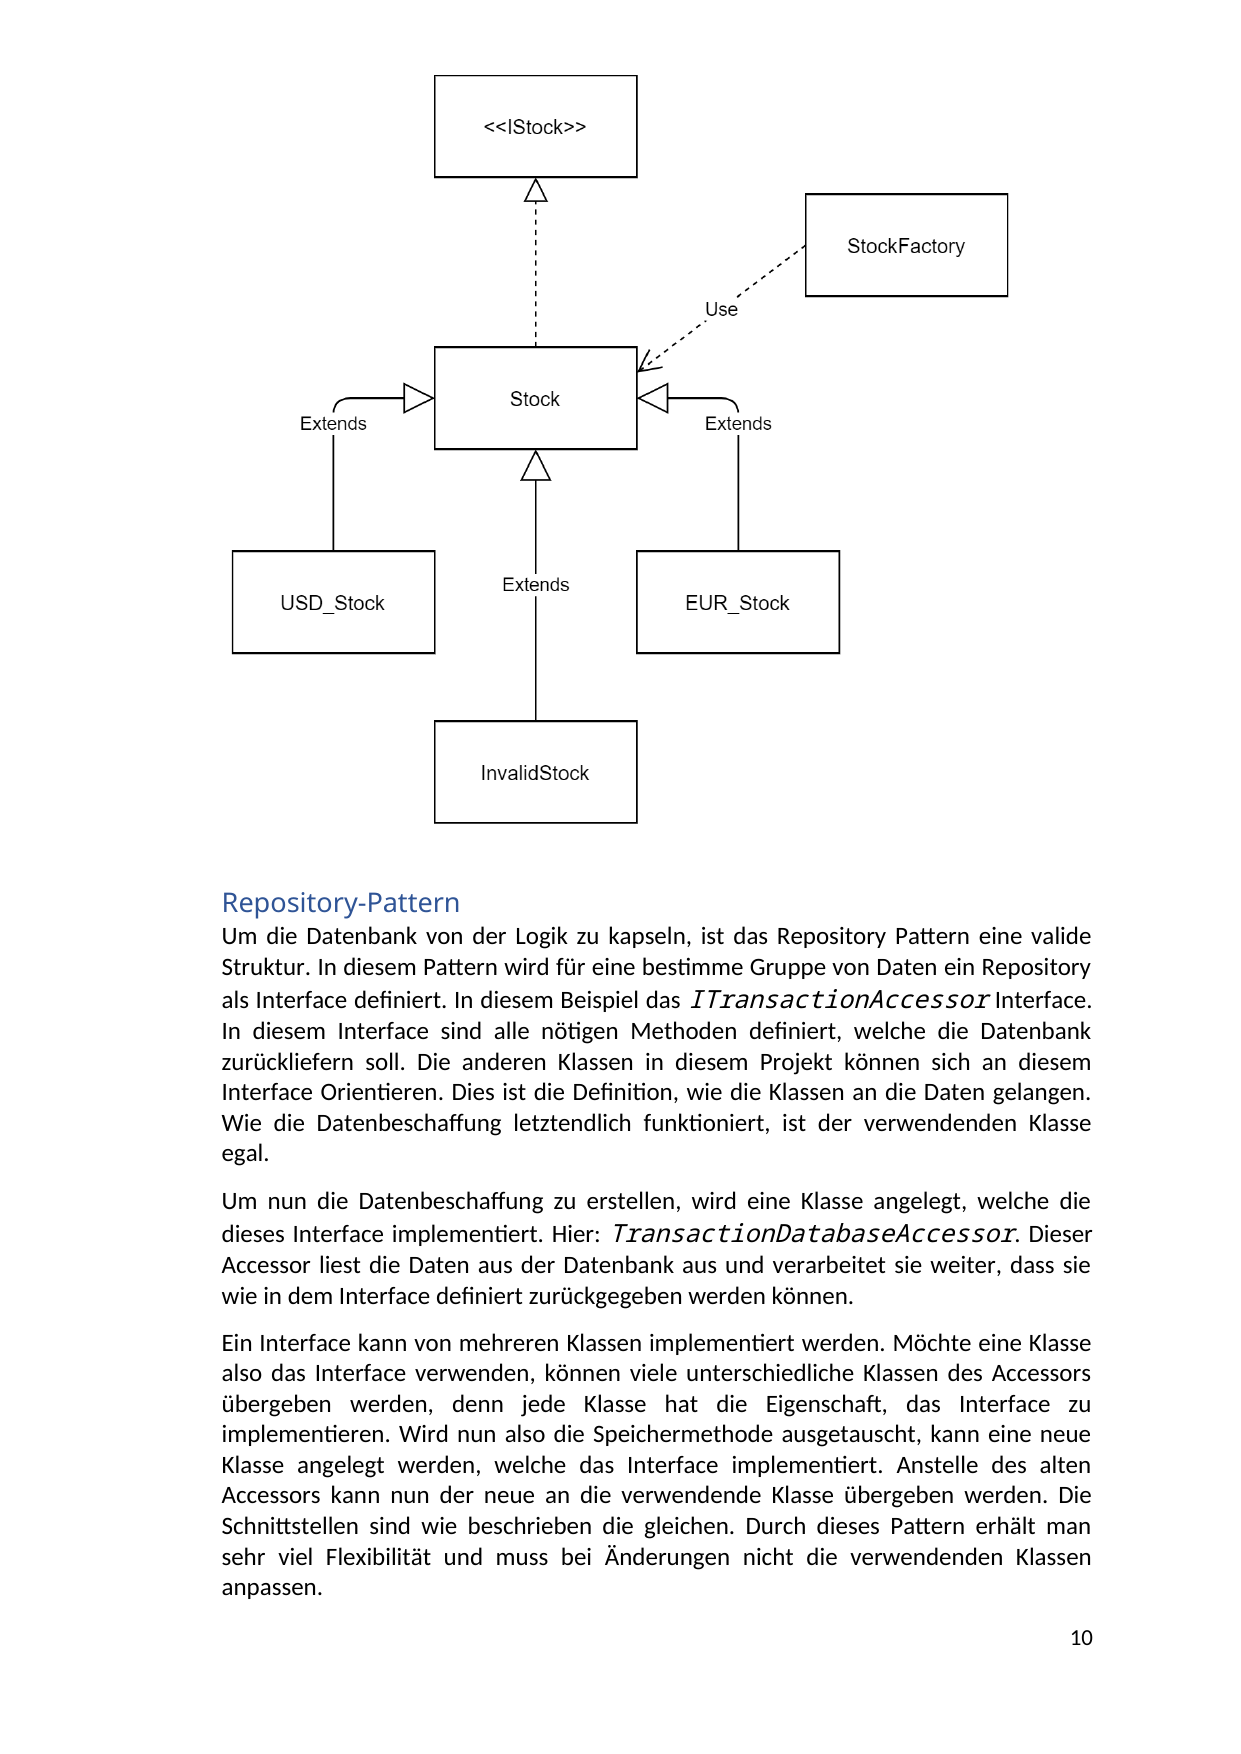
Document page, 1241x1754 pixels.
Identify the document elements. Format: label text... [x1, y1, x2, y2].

text Um nun die Datenbeschaffung zu erstellen, wird eine Klasse angelegt, welche die dieses Interface implementiert. Hier: TransactionDatabaseAccessor. Dieser Accessor liest die Daten aus der Datenbank aus und verarbeitet sie weiter, dass sie wie in dem Interface definiert zurückgegeben werden können. [221, 1185, 1093, 1310]
text Um die Datenbank von der Logik zu kapseln, ist das Repository Pattern eine valide Struktur. In diesem Pattern wird für eine bestimme Gruppe von Daten ein Repository als Interface definiert. In diesem Beispiel das ITransactionAccessor Interface. In diesem Interface sind alle nötigen Methoden definiert, welche die Datenbank zurückliefern soll. Die anderen Klassen in diesem Projekt können sich an diesem Interface Orientieren. Dies ist die Definition, wie die Klassen an die Daten gelangen. Wie die Datenbeschaffung letztendlich funktioniert, ist der verwendenden Klasse egal. [221, 920, 1093, 1168]
text Ein Interface kann von mehreren Klassen implementiert werden. Möchte eine Klasse also das Interface verwenden, können viele unterschiedliche Klassen des Accessors übergeben werden, denn jede Klasse hat die Eigenschaft, das Interface zu implementieren. Wird nun also die Speichermethode ausgetauscht, kann eine neue Klasse angelegt werden, welche das Interface implementiert. Anstelle des alten Accessors kann nun der neue an die verwendende Klasse übergeben werden. Die Schnittstellen sind wie beschrieben die gleichen. Durch dieses Pattern erhält man sehr viel Flexibilität und muss bei Änderungen nicht die verwendenden Klassen anpassen. [221, 1327, 1093, 1602]
subtitle Repository-Pattern [148, 883, 1093, 920]
